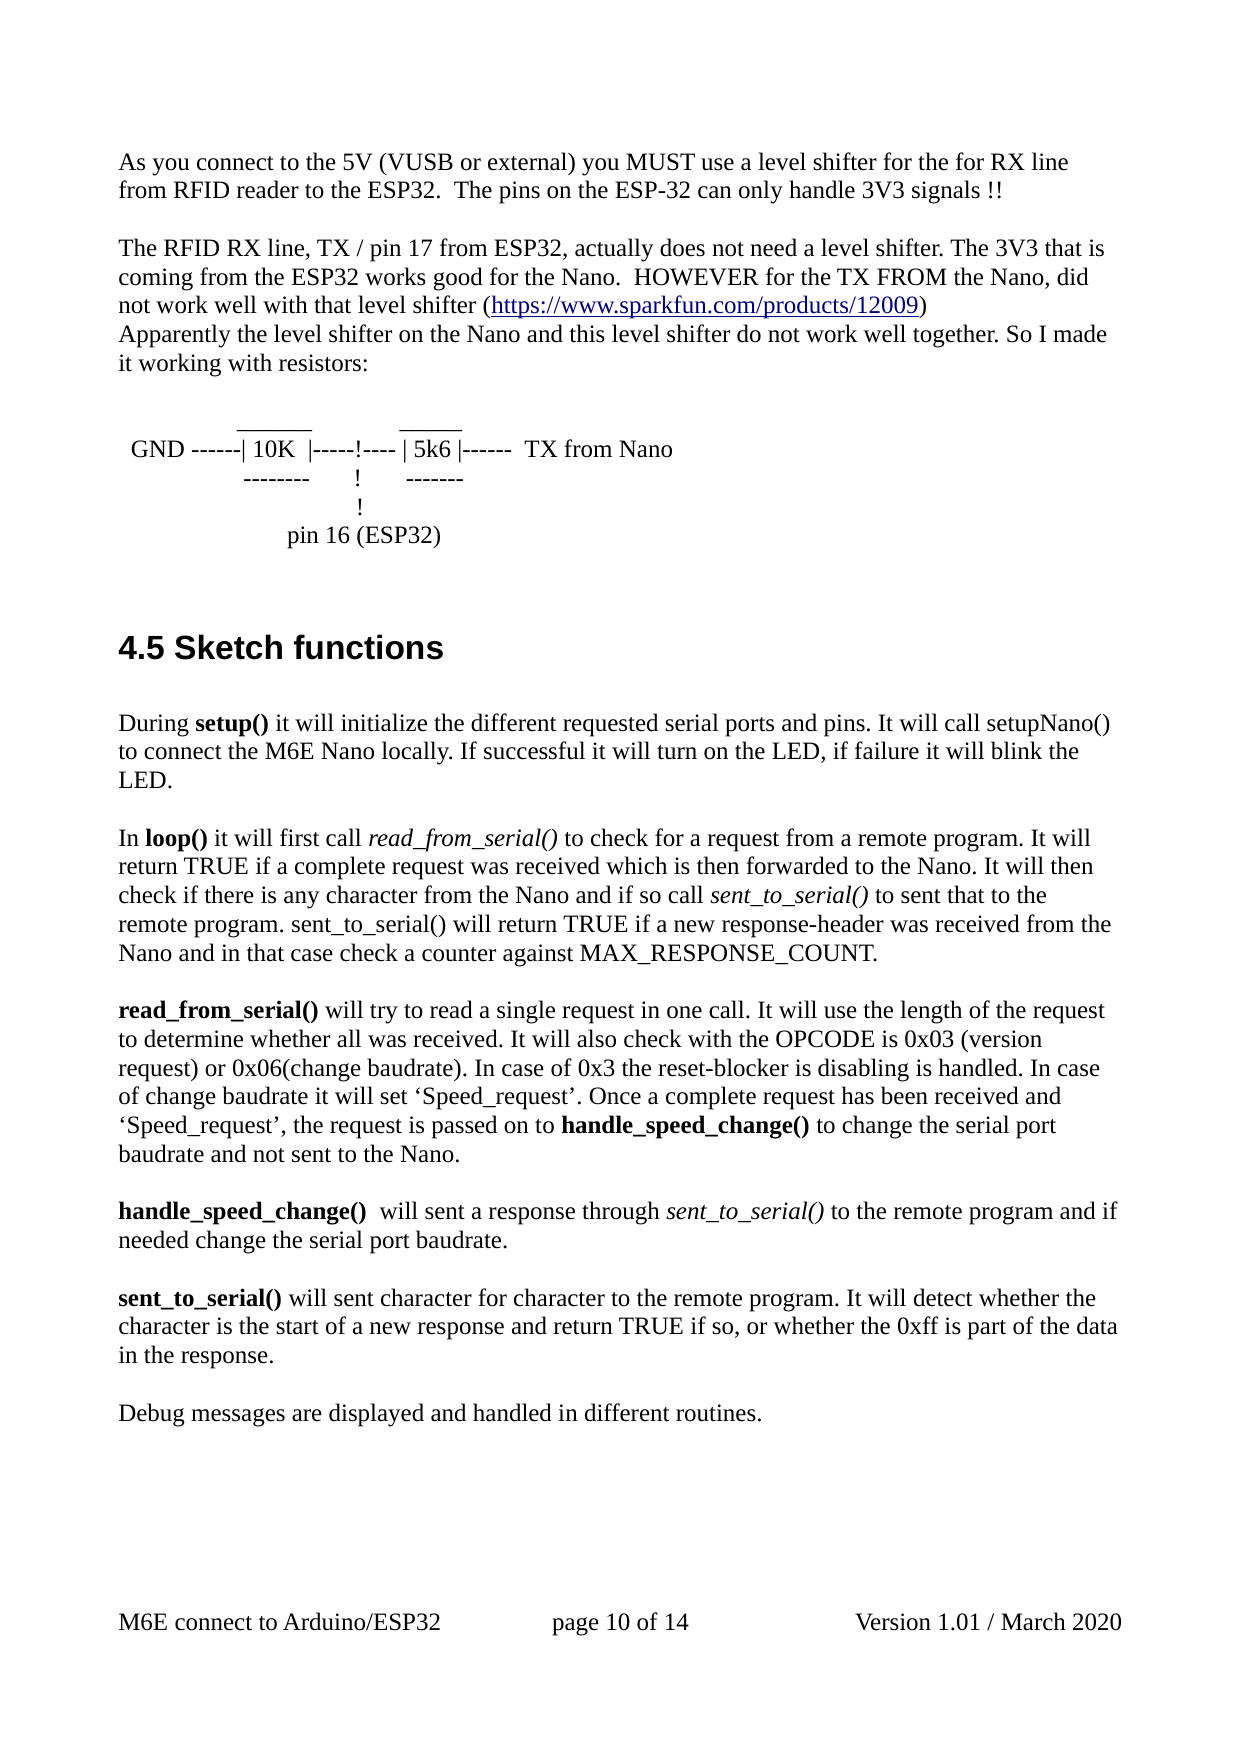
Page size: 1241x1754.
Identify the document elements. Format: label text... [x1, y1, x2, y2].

text As you connect to the 5V (VUSB or external) you MUST use a level shifter for the for RX line from RFID reader to the ESP32. The pins on the ESP-32 can only handle 3V3 signals !! [118, 147, 1122, 204]
text ______ _____ [118, 406, 1122, 434]
text ! [118, 492, 1122, 521]
text sent_to_serial() will sent character for character to the remote program. It will detect whether the character is the start of a new response and return TRUE if so, or whether the 0xff is part of the data in the response. [118, 1283, 1122, 1369]
text During setup() it will initialize the different requested serial ports and pins. It will call setupNano() to connect the M6E Nano locally. If successful it will turn on the LED, if failure it will blink the LED. [118, 708, 1122, 794]
text Apparently the level shifter on the Nano and this level shifter do not work well together. So I made it working with resistors: [118, 319, 1122, 377]
text handle_speed_change() will sent a response through sent_to_serial() to the remote program and if needed change the serial port baudrate. [118, 1196, 1122, 1254]
text In loop() it will first call read_from_serial() to check for a request from a remote program. It will return TRUE if a complete request was received which is then forwarded to the Nano. It will then check if there is any character from the Nano and if so call sent_to_serial() to sent that to the remote program. sent_to_serial() will return TRUE if a new response-header was received from the Nano and in that case check a counter against MAX_RESPONSE_COUNT. [118, 823, 1122, 966]
text -------- ! ------- [118, 463, 1122, 492]
text GND ------| 10K |-----!---- | 5k6 |------ TX from Nano [118, 434, 1122, 463]
subtitle 4.5 Sketch functions [118, 628, 1122, 666]
text read_from_serial() will try to read a single request in one call. It will use the length of the request to determine whether all was received. It will also check with the OPCODE is 0x03 (version request) or 0x06(change baudrate). In case of 0x3 the reset-blocker is disabling is handled. In case of change baudrate it will set ‘Speed_request’. Once a complete request has been received and ‘Speed_request’, the request is passed on to handle_speed_change() to change the serial port baudrate and not sent to the Nano. [118, 995, 1122, 1168]
text pin 16 (ESP32) [118, 521, 1122, 549]
text The RFID RX line, TX / pin 17 from ESP32, actually does not need a level shifter. The 3V3 that is coming from the ESP32 works good for the Nano. HOWEVER for the TX FROM the Nano, did not work well with that level shifter (https://www.sparkfun.com/products/12009) [118, 233, 1122, 319]
text Debug messages are displayed and handled in different routines. [118, 1398, 1122, 1426]
